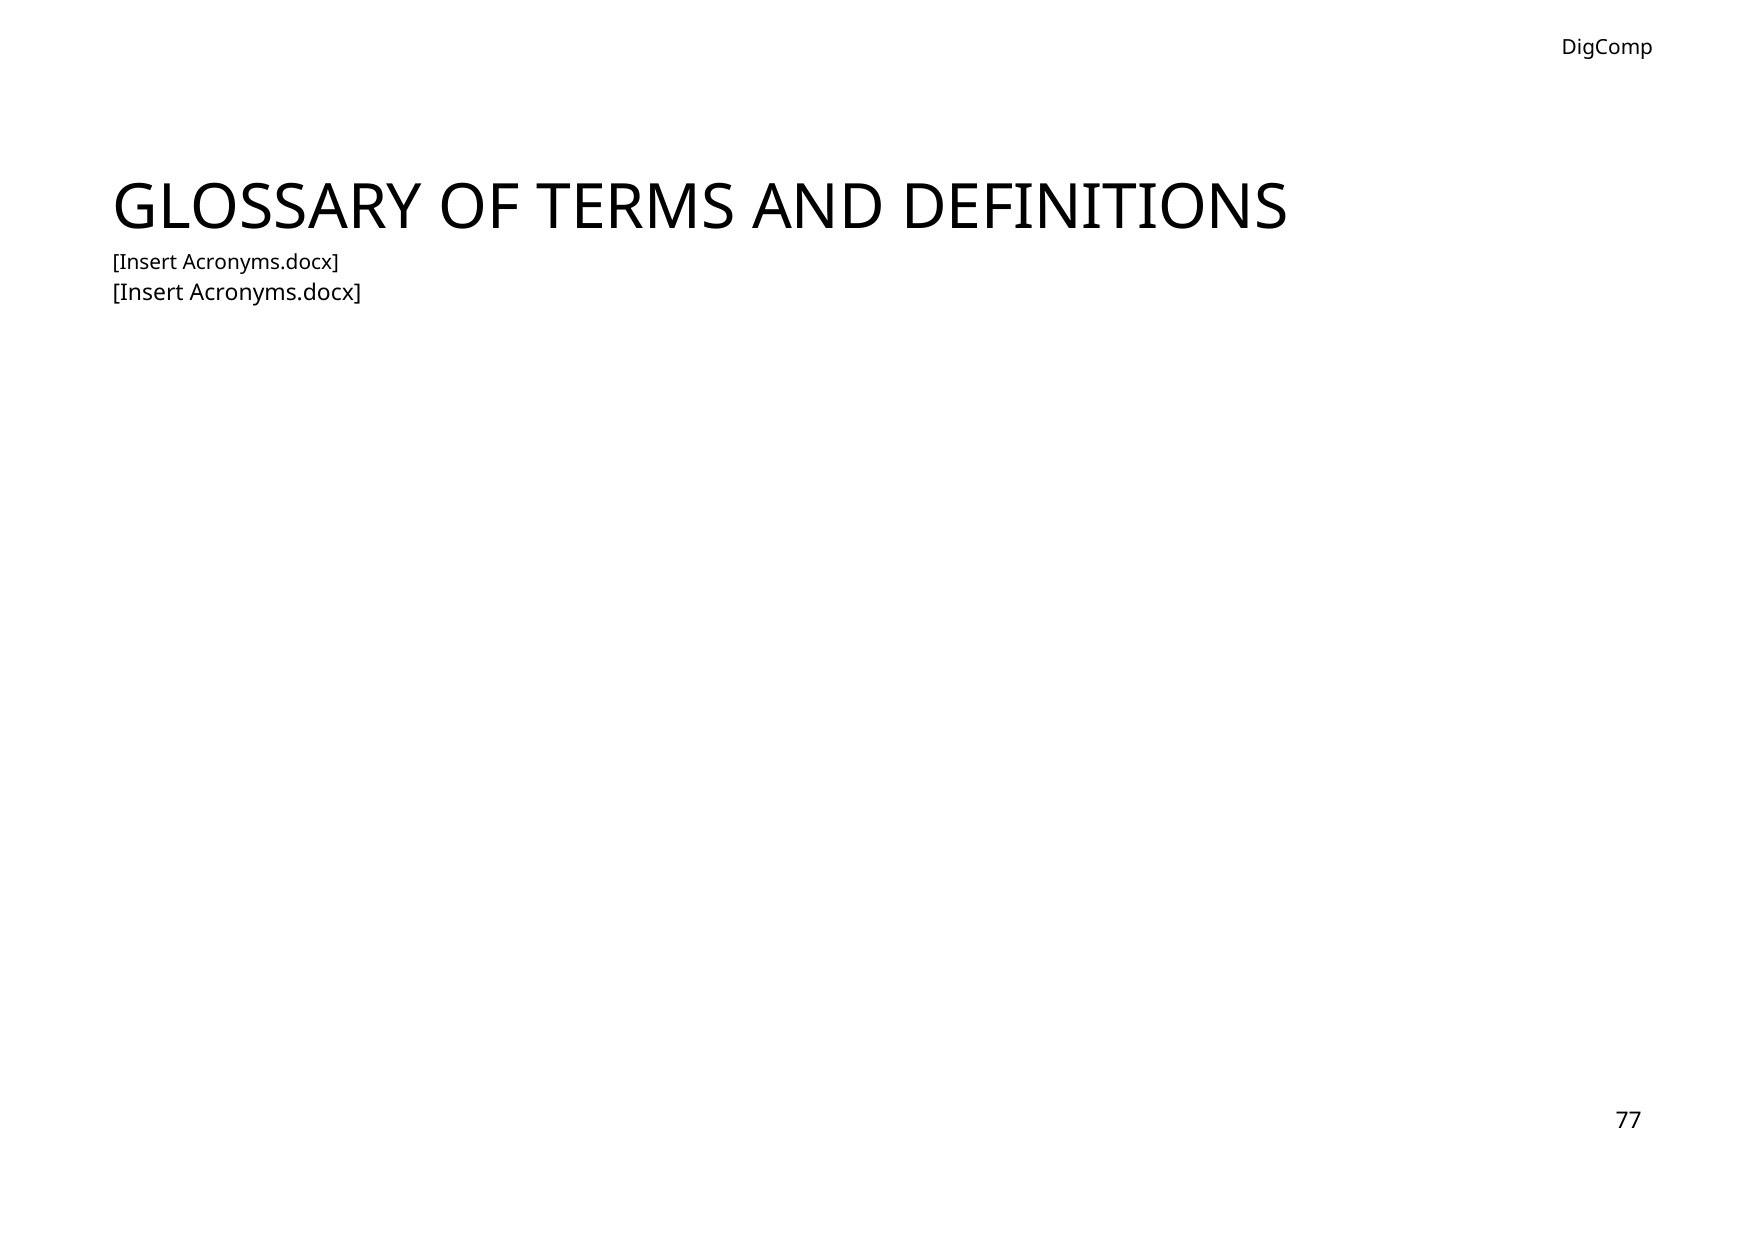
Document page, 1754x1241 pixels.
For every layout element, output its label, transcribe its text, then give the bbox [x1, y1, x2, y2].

subtitle GLOSSARY OF TERMS AND DEFINITIONS [112, 162, 1641, 247]
text [Insert Acronyms.docx] [112, 276, 1641, 307]
text [Insert Acronyms.docx] [112, 247, 1641, 276]
